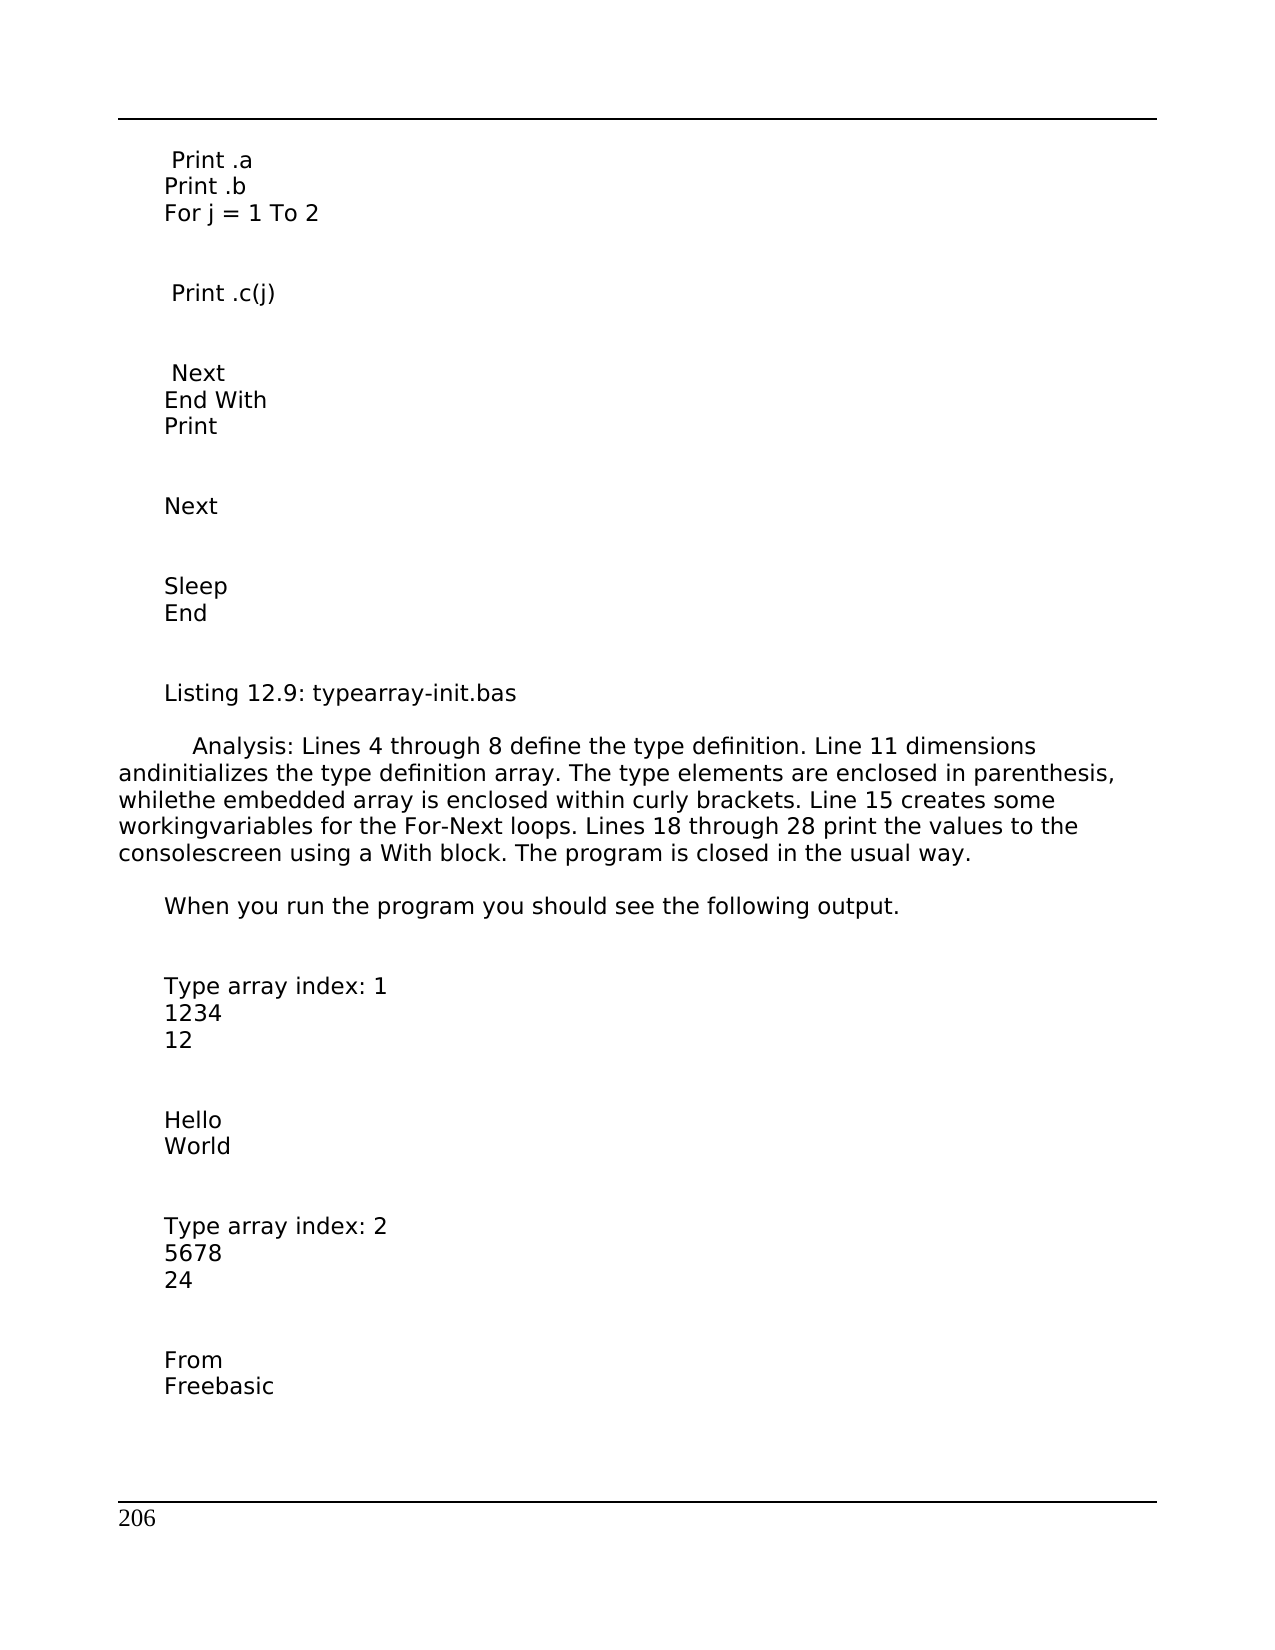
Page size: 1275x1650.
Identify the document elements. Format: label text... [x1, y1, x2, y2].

text End With [118, 387, 1157, 413]
text 12 [118, 1027, 1157, 1053]
text World [118, 1133, 1157, 1160]
text 5678 [118, 1240, 1157, 1267]
text Print [118, 413, 1157, 440]
text End [118, 600, 1157, 627]
text Listing 12.9: typearray-init.bas [118, 680, 1157, 707]
text Sleep [118, 573, 1157, 600]
text Next [118, 360, 1157, 387]
text Type array index: 2 [118, 1213, 1157, 1240]
text Print .a [118, 147, 1157, 173]
text For j = 1 To 2 [118, 200, 1157, 227]
text Freebasic [118, 1373, 1157, 1400]
text 1234 [118, 1000, 1157, 1027]
text Print .c(j) [118, 280, 1157, 307]
text Next [118, 493, 1157, 520]
text From [118, 1347, 1157, 1373]
text 24 [118, 1267, 1157, 1293]
text When you run the program you should see the following output. [118, 893, 1157, 920]
text Type array index: 1 [118, 973, 1157, 1000]
text Analysis: Lines 4 through 8 define the type definition. Line 11 dimensions andinitializes the type definition array. The type elements are enclosed in parenthesis, whilethe embedded array is enclosed within curly brackets. Line 15 creates some workingvariables for the For-Next loops. Lines 18 through 28 print the values to the consolescreen using a With block. The program is closed in the usual way. [118, 733, 1157, 867]
text Hello [118, 1107, 1157, 1133]
text Print .b [118, 173, 1157, 200]
